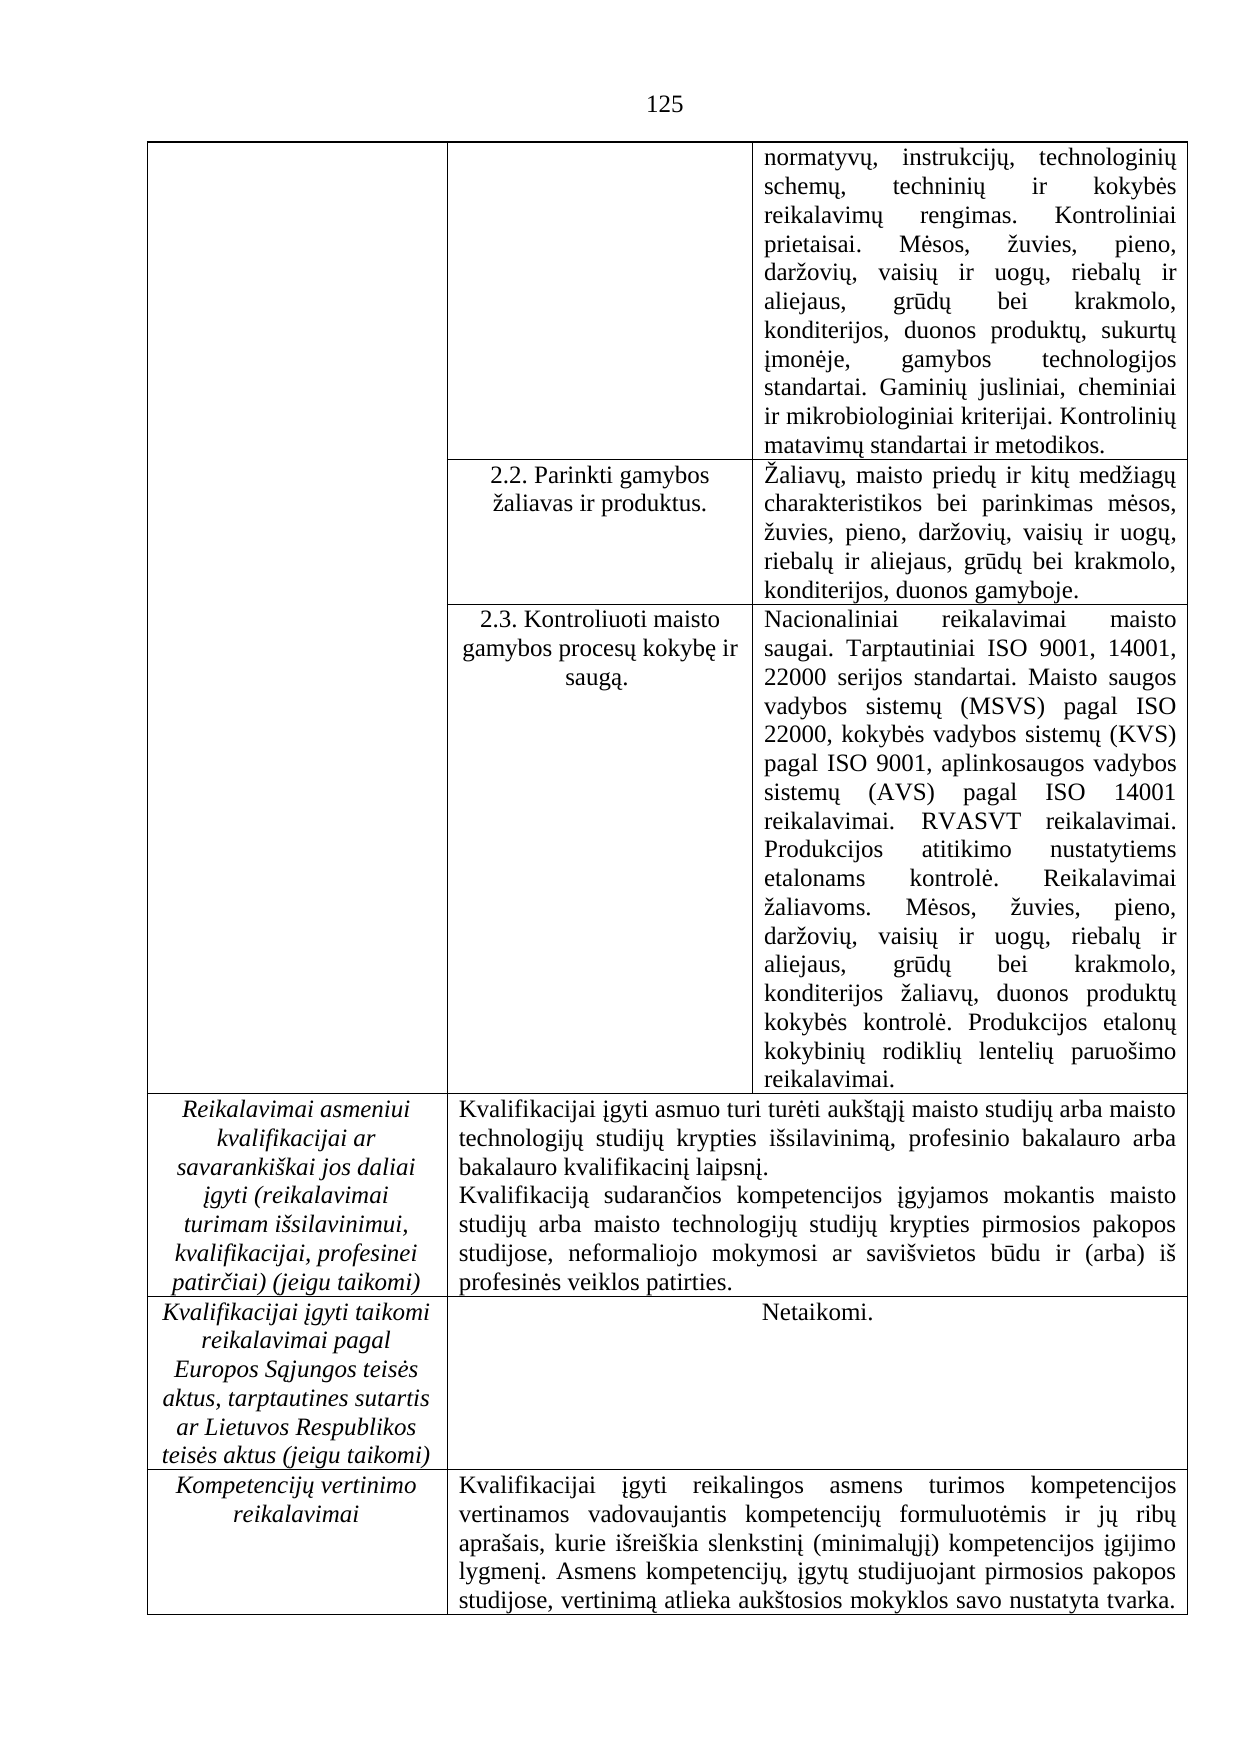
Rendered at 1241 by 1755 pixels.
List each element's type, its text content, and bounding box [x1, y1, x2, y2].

table_cell Žaliavų, maisto priedų ir kitų medžiagų charakteristikos bei parinkimas mėsos, žuvies, pieno, daržovių, vaisių ir uogų, riebalų ir aliejaus, grūdų bei krakmolo, konditerijos, duonos gamyboje. [753, 460, 1187, 603]
table_cell [448, 143, 752, 459]
table_cell Kvalifikacijai įgyti asmuo turi turėti aukštąjį maisto studijų arba maisto technologijų studijų krypties išsilavinimą, profesinio bakalauro arba bakalauro kvalifikacinį laipsnį. Kvalifikaciją sudarančios kompetencijos įgyjamos mokantis maisto studijų arba maisto technologijų studijų krypties pirmosios pakopos studijose, neformaliojo mokymosi ar savišvietos būdu ir (arba) iš profesinės veiklos patirties. [448, 1094, 1187, 1296]
table_cell Kompetencijų vertinimo reikalavimai [148, 1470, 447, 1614]
table_cell 2.2. Parinkti gamybos žaliavas ir produktus. [448, 460, 752, 603]
table_cell Nacionaliniai reikalavimai maisto saugai. Tarptautiniai ISO 9001, 14001, 22000 serijos standartai. Maisto saugos vadybos sistemų (MSVS) pagal ISO 22000, kokybės vadybos sistemų (KVS) pagal ISO 9001, aplinkosaugos vadybos sistemų (AVS) pagal ISO 14001 reikalavimai. RVASVT reikalavimai. Produkcijos atitikimo nustatytiems etalonams kontrolė. Reikalavimai žaliavoms. Mėsos, žuvies, pieno, daržovių, vaisių ir uogų, riebalų ir aliejaus, grūdų bei krakmolo, konditerijos žaliavų, duonos produktų kokybės kontrolė. Produkcijos etalonų kokybinių rodiklių lentelių paruošimo reikalavimai. [753, 605, 1187, 1093]
table_cell Kvalifikacijai įgyti reikalingos asmens turimos kompetencijos vertinamos vadovaujantis kompetencijų formuluotėmis ir jų ribų aprašais, kurie išreiškia slenkstinį (minimalųjį) kompetencijos įgijimo lygmenį. Asmens kompetencijų, įgytų studijuojant pirmosios pakopos studijose, vertinimą atlieka aukštosios mokyklos savo nustatyta tvarka. [448, 1470, 1187, 1614]
table_cell [148, 143, 447, 1093]
table_cell Kvalifikacijai įgyti taikomi reikalavimai pagal Europos Sąjungos teisės aktus, tarptautines sutartis ar Lietuvos Respublikos teisės aktus (jeigu taikomi) [148, 1297, 447, 1469]
table_cell Netaikomi. [448, 1297, 1187, 1469]
table_cell normatyvų, instrukcijų, technologinių schemų, techninių ir kokybės reikalavimų rengimas. Kontroliniai prietaisai. Mėsos, žuvies, pieno, daržovių, vaisių ir uogų, riebalų ir aliejaus, grūdų bei krakmolo, konditerijos, duonos produktų, sukurtų įmonėje, gamybos technologijos standartai. Gaminių jusliniai, cheminiai ir mikrobiologiniai kriterijai. Kontrolinių matavimų standartai ir metodikos. [753, 143, 1187, 459]
table_cell Reikalavimai asmeniui kvalifikacijai ar savarankiškai jos daliai įgyti (reikalavimai turimam išsilavinimui, kvalifikacijai, profesinei patirčiai) (jeigu taikomi) [148, 1094, 447, 1296]
table_cell 2.3. Kontroliuoti maisto gamybos procesų kokybę ir saugą. [448, 605, 752, 1093]
